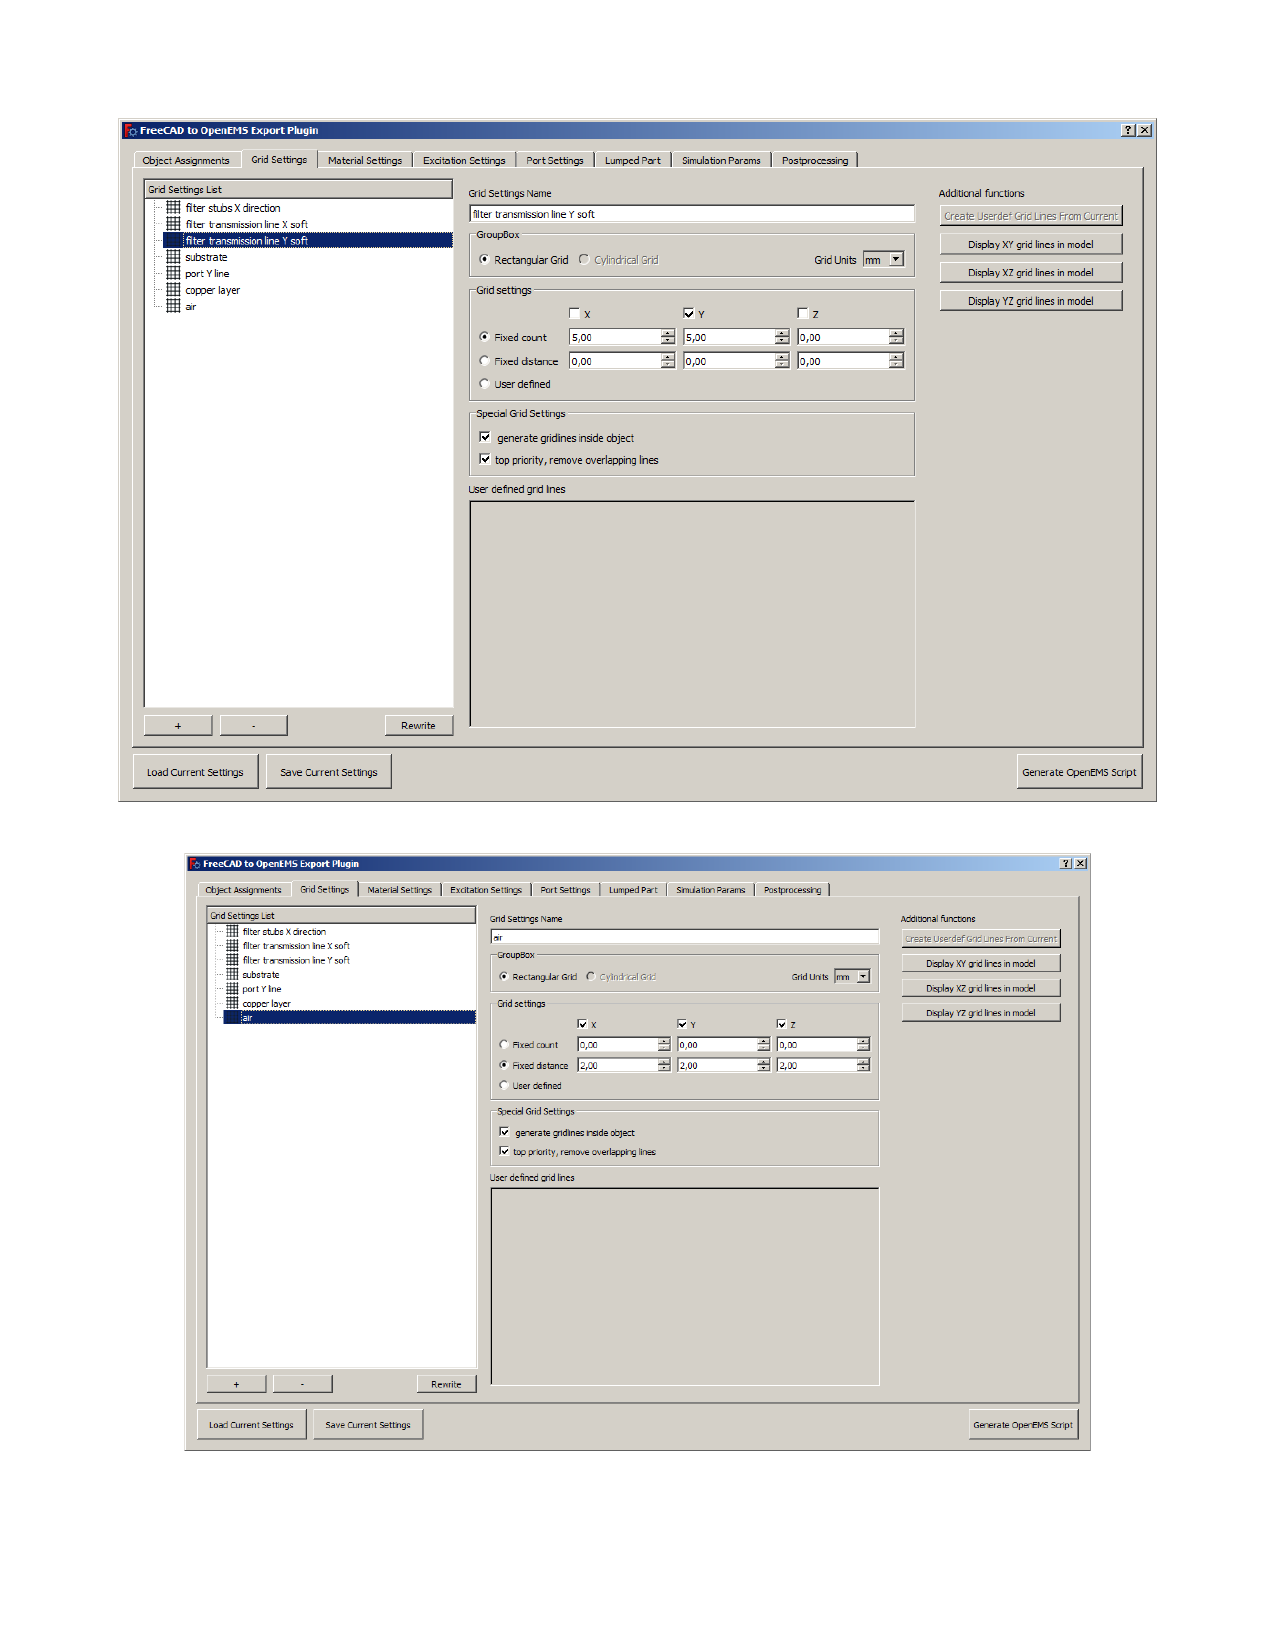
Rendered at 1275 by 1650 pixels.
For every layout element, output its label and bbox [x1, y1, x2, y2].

picture [118, 118, 1157, 802]
picture [184, 853, 1091, 1451]
